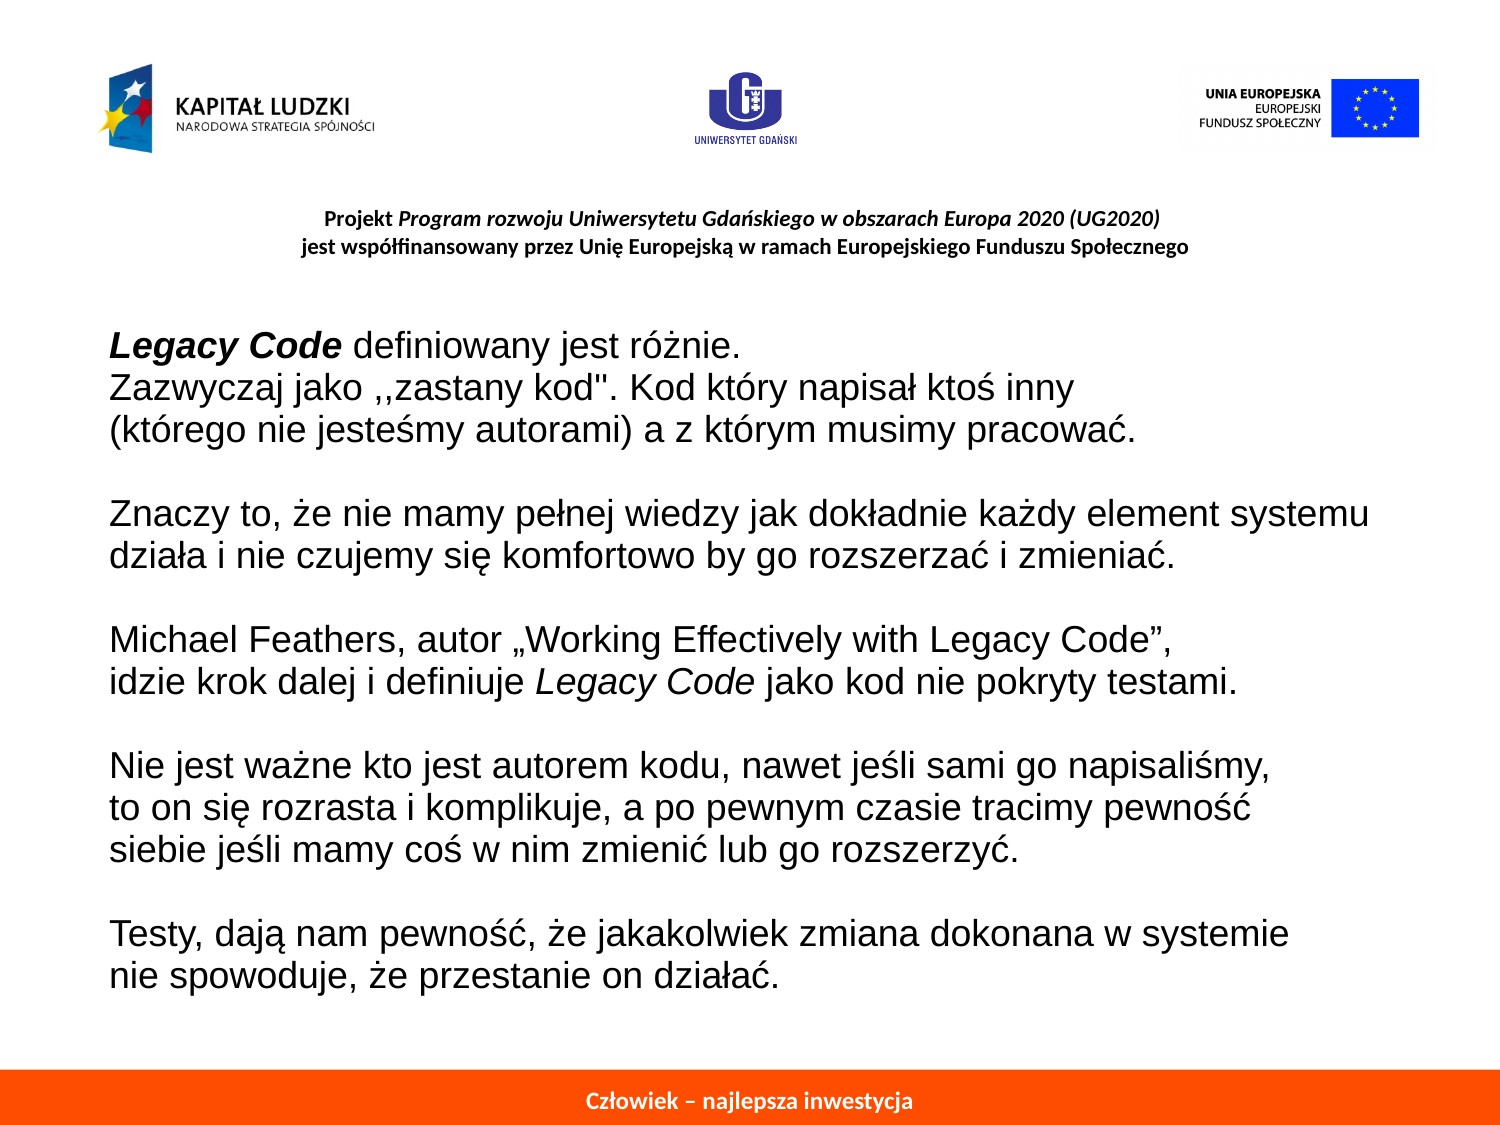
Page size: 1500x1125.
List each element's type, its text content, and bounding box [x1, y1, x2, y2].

picture [692, 69, 800, 147]
picture [53, 19, 418, 196]
text_box Legacy Code definiowany jest różnie. Zazwyczaj jako ,,zastany kod''. Kod który napisał ktoś inny (którego nie jesteśmy autorami) a z którym musimy pracować. Znaczy to, że nie mamy pełnej wiedzy jak dokładnie każdy element systemu działa i nie czujemy się komfortowo by go rozszerzać i zmieniać. Michael Feathers, autor „Working Effectively with Legacy Code”, idzie krok dalej i definiuje Legacy Code jako kod nie pokryty testami. Nie jest ważne kto jest autorem kodu, nawet jeśli sami go napisaliśmy, to on się rozrasta i komplikuje, a po pewnym czasie tracimy pewność siebie jeśli mamy coś w nim zmienić lub go rozszerzyć. Testy, dają nam pewność, że jakakolwiek zmiana dokonana w systemie nie spowoduje, że przestanie on działać. [94, 317, 1396, 1004]
picture [1179, 60, 1439, 156]
text_box Projekt Program rozwoju Uniwersytetu Gdańskiego w obszarach Europa 2020 (UG2020) jest współfinansowany przez Unię Europejską w ramach Europejskiego Funduszu Społecznego [53, 196, 1439, 267]
footer Człowiek – najlepsza inwestycja [0, 1069, 1500, 1125]
